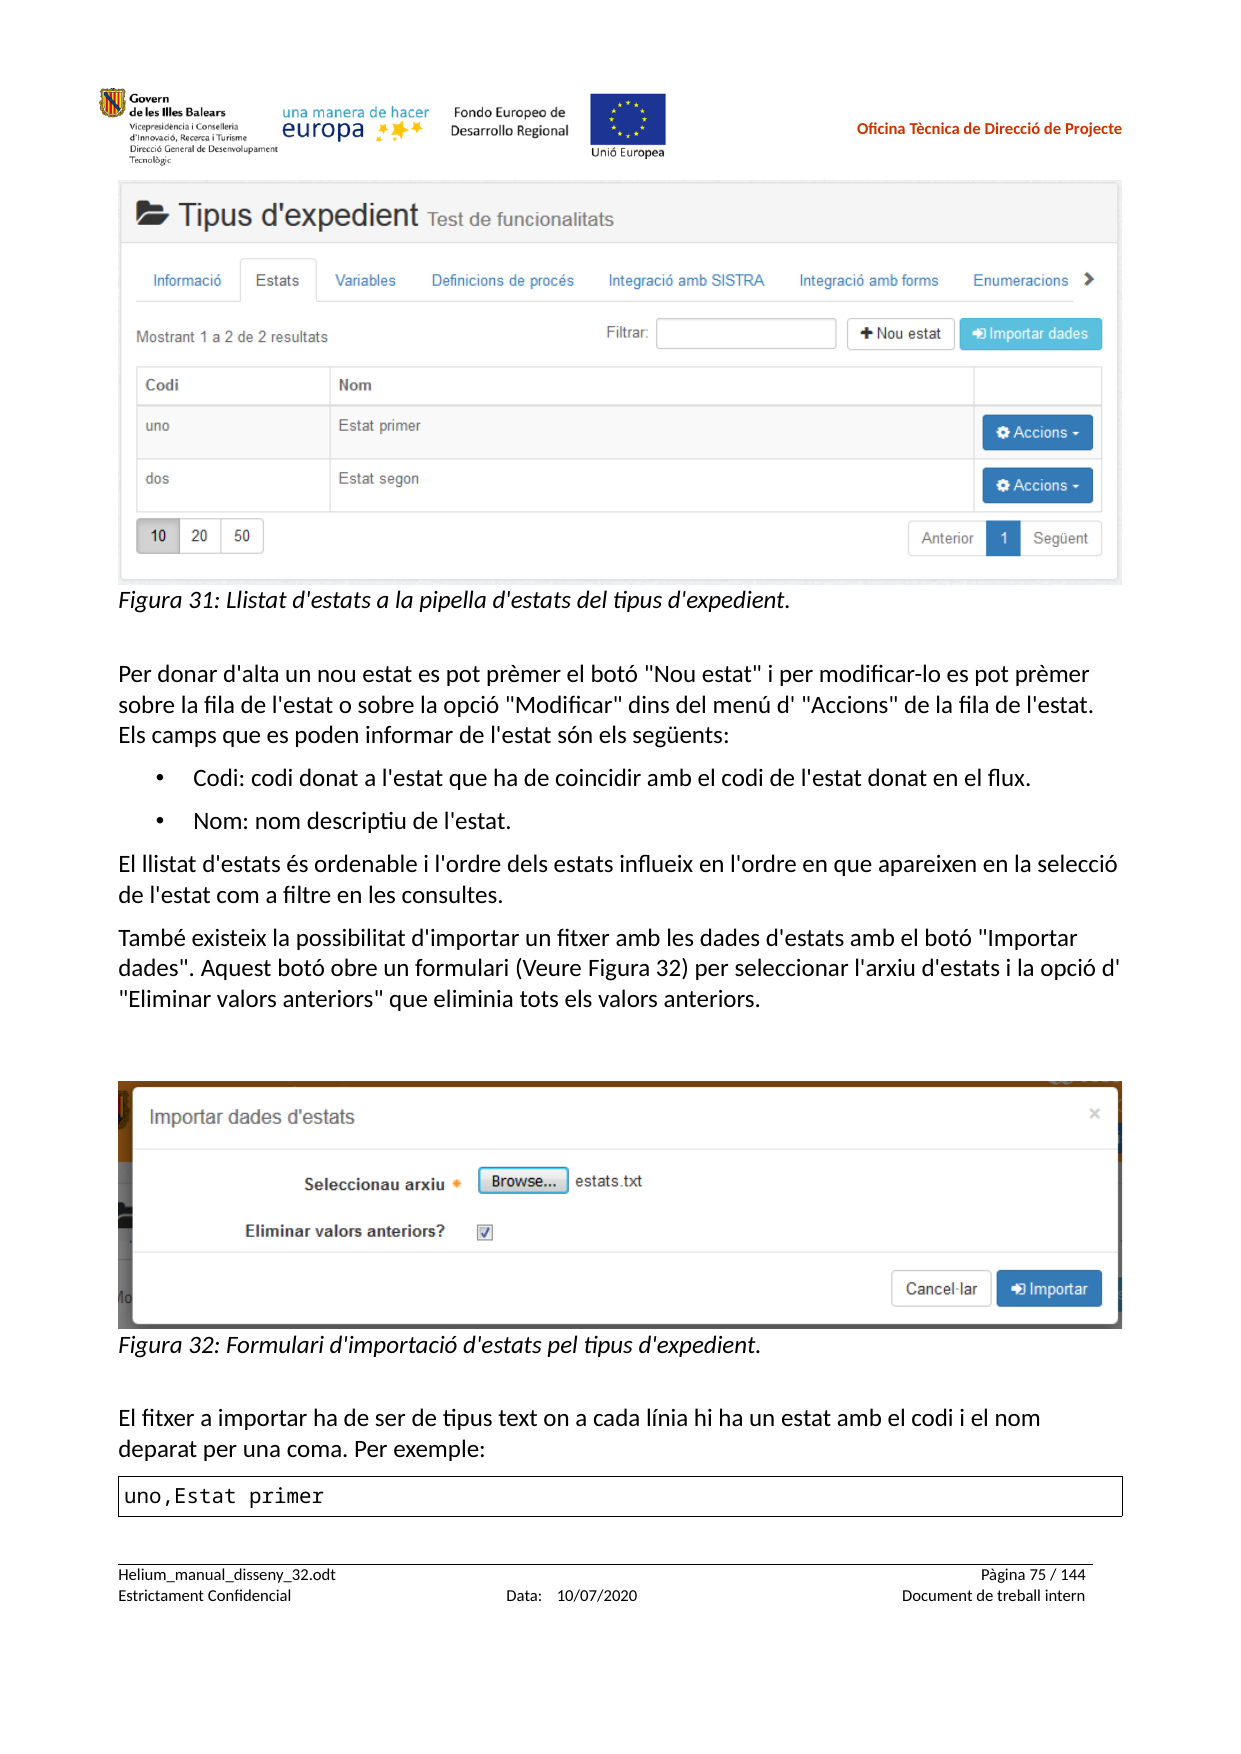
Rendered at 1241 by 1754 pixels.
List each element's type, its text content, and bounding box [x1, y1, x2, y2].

text El llistat d'estats és ordenable i l'ordre dels estats influeix en l'ordre en que apareixen en la selecció de l'estat com a filtre en les consultes. [118, 848, 1122, 909]
picture [99, 87, 668, 166]
table_header uno,Estat primer [119, 1477, 1122, 1516]
list Codi: codi donat a l'estat que ha de coincidir amb el codi de l'estat donat en el flux. [156, 762, 1122, 793]
text Per donar d'alta un nou estat es pot prèmer el botó "Nou estat" i per modificar-lo es pot prèmer sobre la fila de l'estat o sobre la opció "Modificar" dins del menú d' "Accions" de la fila de l'estat. Els camps que es poden informar de l'estat són els següents: [118, 658, 1122, 750]
text Figura 31: Llistat d'estats a la pipella d'estats del tipus d'expedient. [118, 585, 1122, 615]
picture [118, 1081, 1123, 1329]
text Figura 32: Formulari d'importació d'estats pel tipus d'expedient. [118, 1329, 1122, 1359]
picture [118, 180, 1123, 585]
text També existeix la possibilitat d'importar un fitxer amb les dades d'estats amb el botó "Importar dades". Aquest botó obre un formulari (Veure Figura 32) per seleccionar l'arxiu d'estats i la opció d' "Eliminar valors anteriors" que eliminia tots els valors anteriors. [118, 922, 1122, 1013]
list Nom: nom descriptiu de l'estat. [156, 805, 1122, 836]
text El fitxer a importar ha de ser de tipus text on a cada línia hi ha un estat amb el codi i el nom deparat per una coma. Per exemple: [118, 1402, 1122, 1463]
